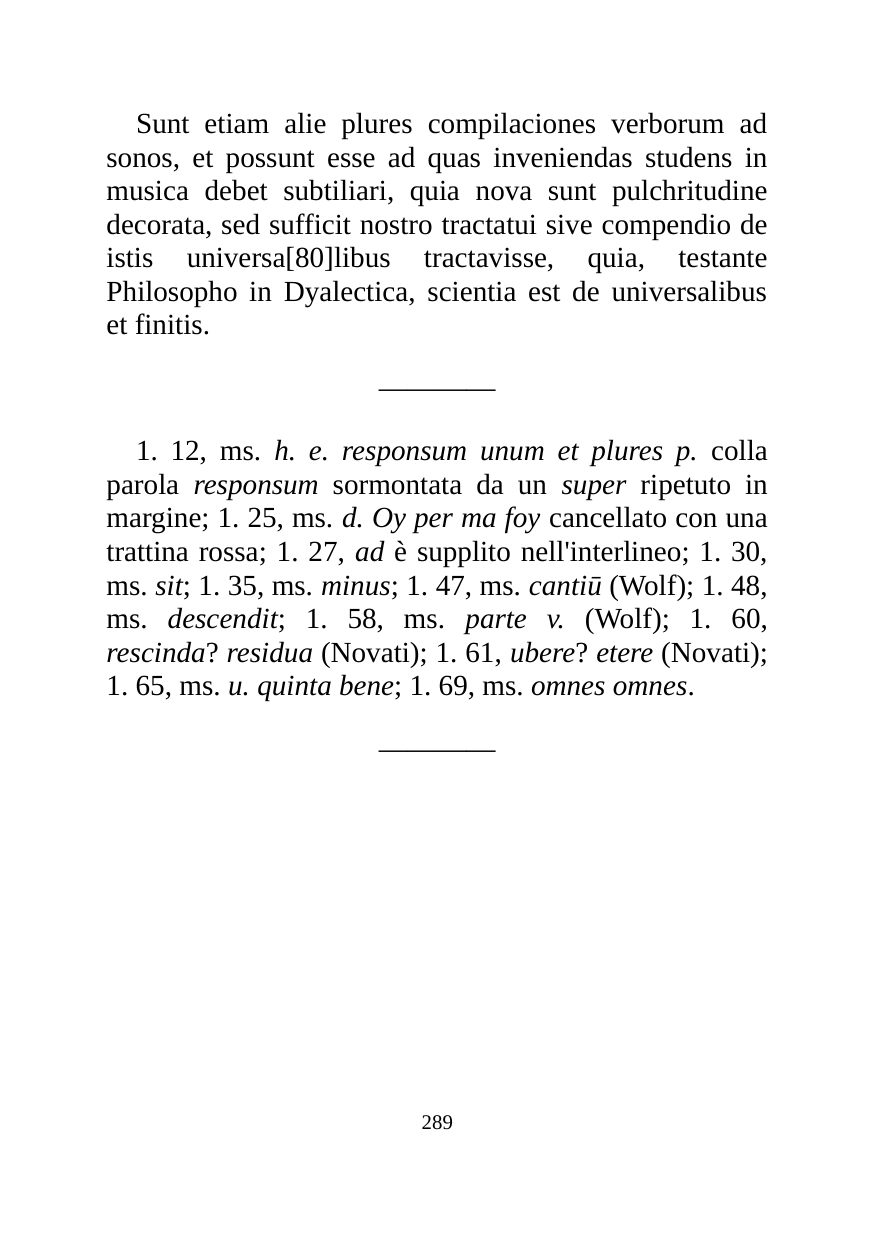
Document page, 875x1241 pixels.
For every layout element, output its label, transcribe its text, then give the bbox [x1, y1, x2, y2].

text ———— [106, 731, 768, 765]
text 1. 12, ms. h. e. responsum unum et plures p. colla parola responsum sormontata da un super ripetuto in margine; 1. 25, ms. d. Oy per ma foy cancellato con una trattina rossa; 1. 27, ad è supplito nell'interlineo; 1. 30, ms. sit; 1. 35, ms. minus; 1. 47, ms. cantiū (Wolf); 1. 48, ms. descendit; 1. 58, ms. parte v. (Wolf); 1. 60, rescinda? residua (Novati); 1. 61, ubere? etere (Novati); 1. 65, ms. u. quinta bene; 1. 69, ms. omnes omnes. [106, 433, 768, 702]
text ———— [106, 371, 768, 404]
text Sunt etiam alie plures compilaciones verborum ad sonos, et possunt esse ad quas inveniendas studens in musica debet subtiliari, quia nova sunt pulchritudine decorata, sed sufficit nostro tractatui sive compendio de istis universa[80]libus tractavisse, quia, testante Philosopho in Dyalectica, scientia est de universalibus et finitis. [106, 106, 768, 341]
